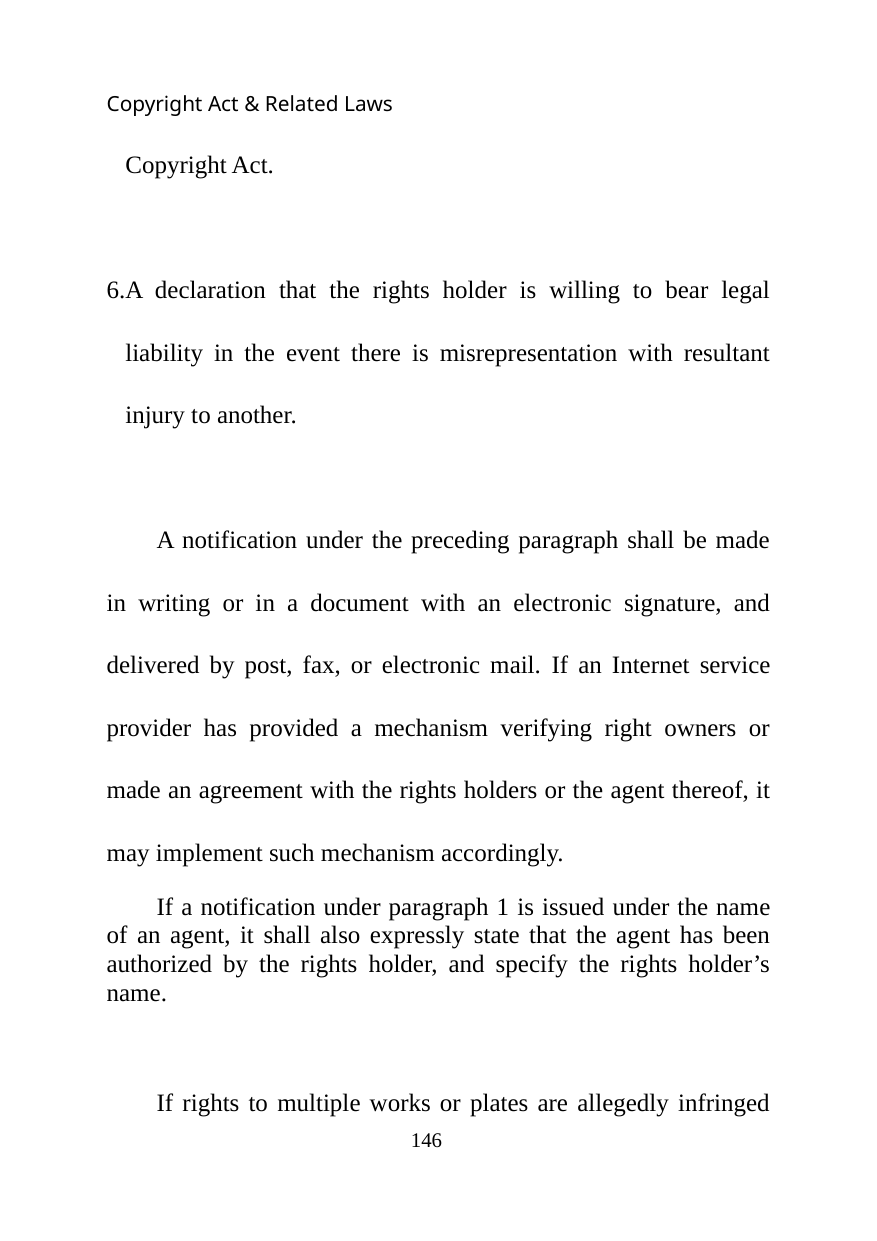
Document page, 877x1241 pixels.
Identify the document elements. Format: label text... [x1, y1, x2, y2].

text A notification under the preceding paragraph shall be made in writing or in a document with an electronic signature, and delivered by post, fax, or electronic mail. If an Internet service provider has provided a mechanism verifying right owners or made an agreement with the rights holders or the agent thereof, it may implement such mechanism accordingly. [106, 498, 771, 873]
text 6.A declaration that the rights holder is willing to bear legal liability in the event there is misrepresentation with resultant injury to another. [106, 248, 771, 435]
text Copyright Act. [106, 123, 771, 185]
text If rights to multiple works or plates are allegedly infringed [106, 1060, 771, 1123]
text If a notification under paragraph 1 is issued under the name of an agent, it shall also expressly state that the agent has been authorized by the rights holder, and specify the rights holder’s name. [106, 892, 771, 1007]
